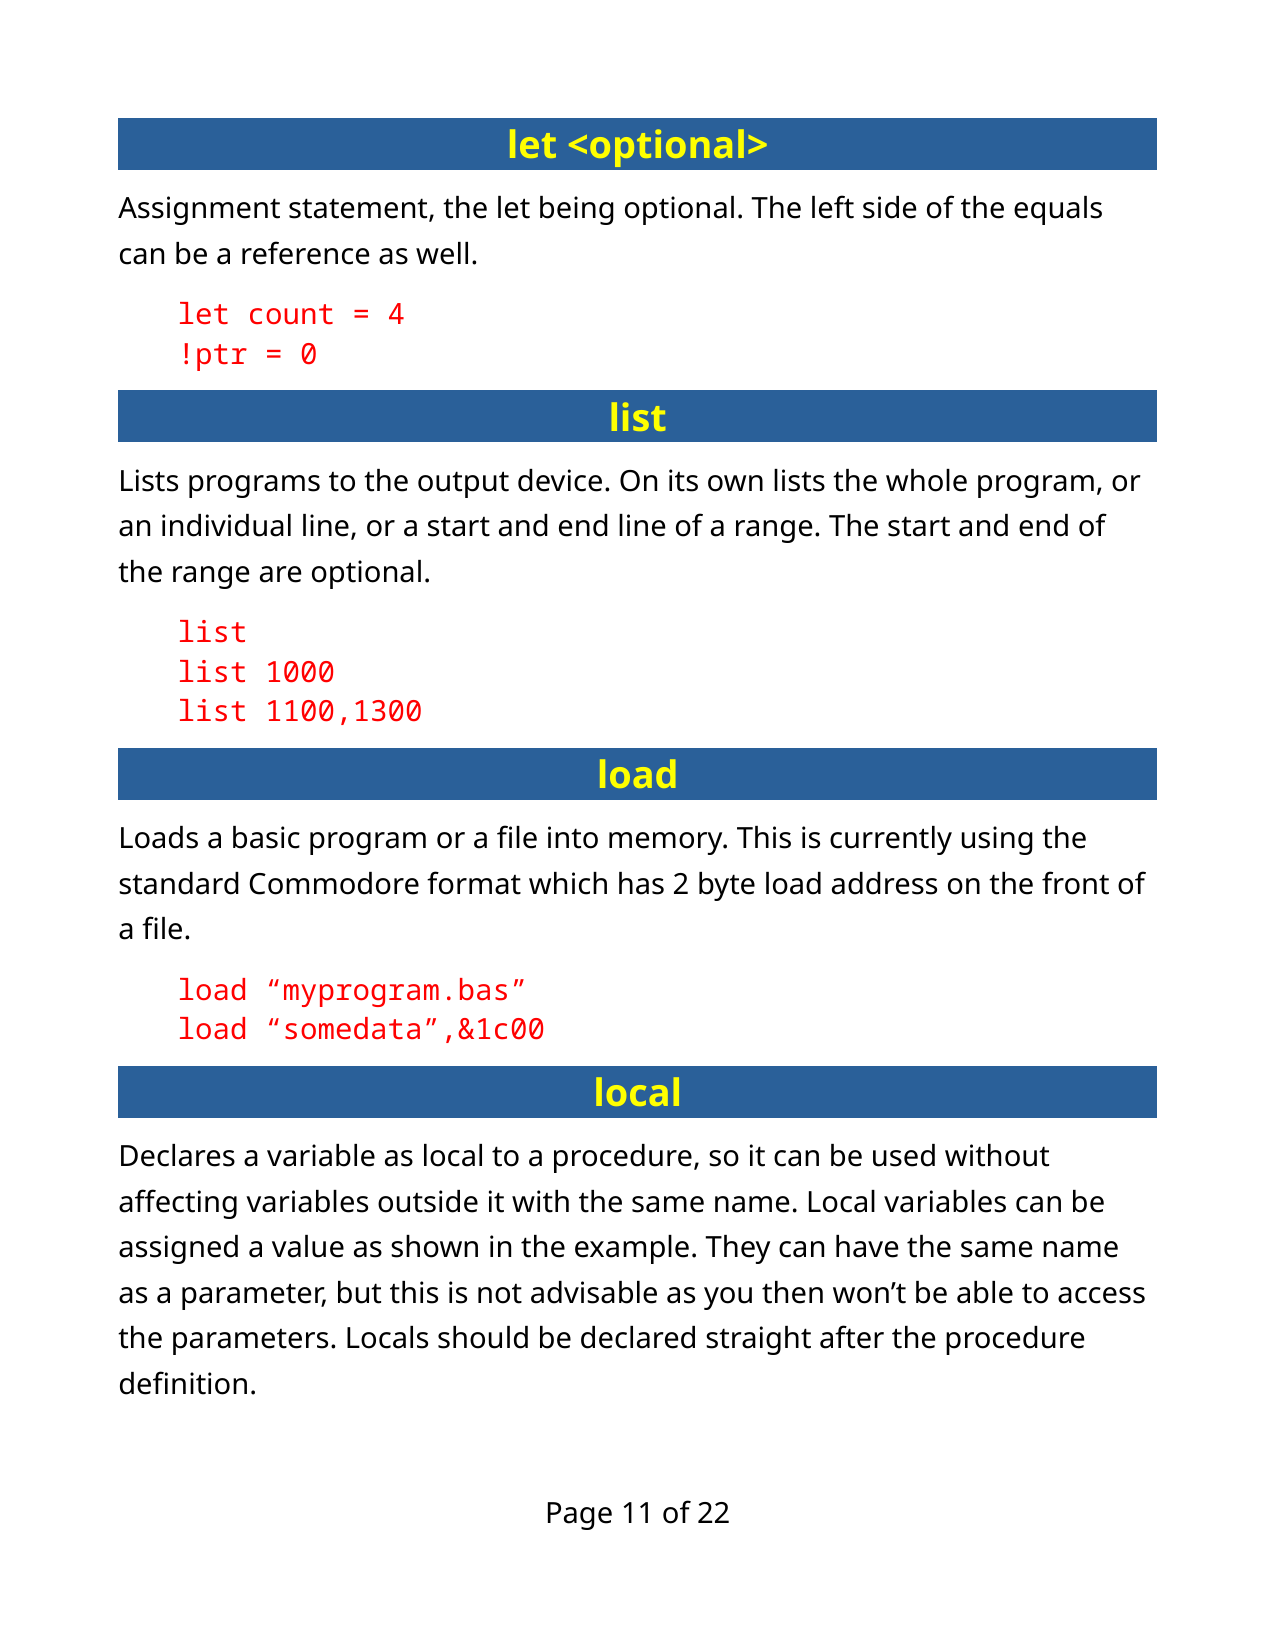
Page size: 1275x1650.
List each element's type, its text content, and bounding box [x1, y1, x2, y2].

text load “somedata”,&1C00 [177, 1008, 1157, 1048]
text load “myprogram.bas” [177, 969, 1157, 1008]
subtitle list [118, 390, 1157, 442]
text Loads a basic program or a file into memory. This is currently using the standard Commodore format which has 2 byte load address on the front of a file. [118, 817, 1157, 948]
subtitle local [118, 1066, 1157, 1118]
subtitle load [118, 748, 1157, 800]
text Declares a variable as local to a procedure, so it can be used without affecting variables outside it with the same name. Local variables can be assigned a value as shown in the example. They can have the same name as a parameter, but this is not advisable as you then won’t be able to access the parameters. Locals should be declared straight after the procedure definition. [118, 1135, 1157, 1403]
subtitle let <optional> [118, 118, 1157, 170]
text list 1100,1300 [177, 691, 1157, 730]
text list 1000 [177, 651, 1157, 691]
text let count = 4 [177, 293, 1157, 333]
text Lists programs to the output device. On its own lists the whole program, or an individual line, or a start and end line of a range. The start and end of the range are optional. [118, 460, 1157, 591]
text !ptr = 0 [177, 333, 1157, 373]
text Assignment statement, the let being optional. The left side of the equals can be a reference as well. [118, 187, 1157, 273]
text List [177, 611, 1157, 651]
